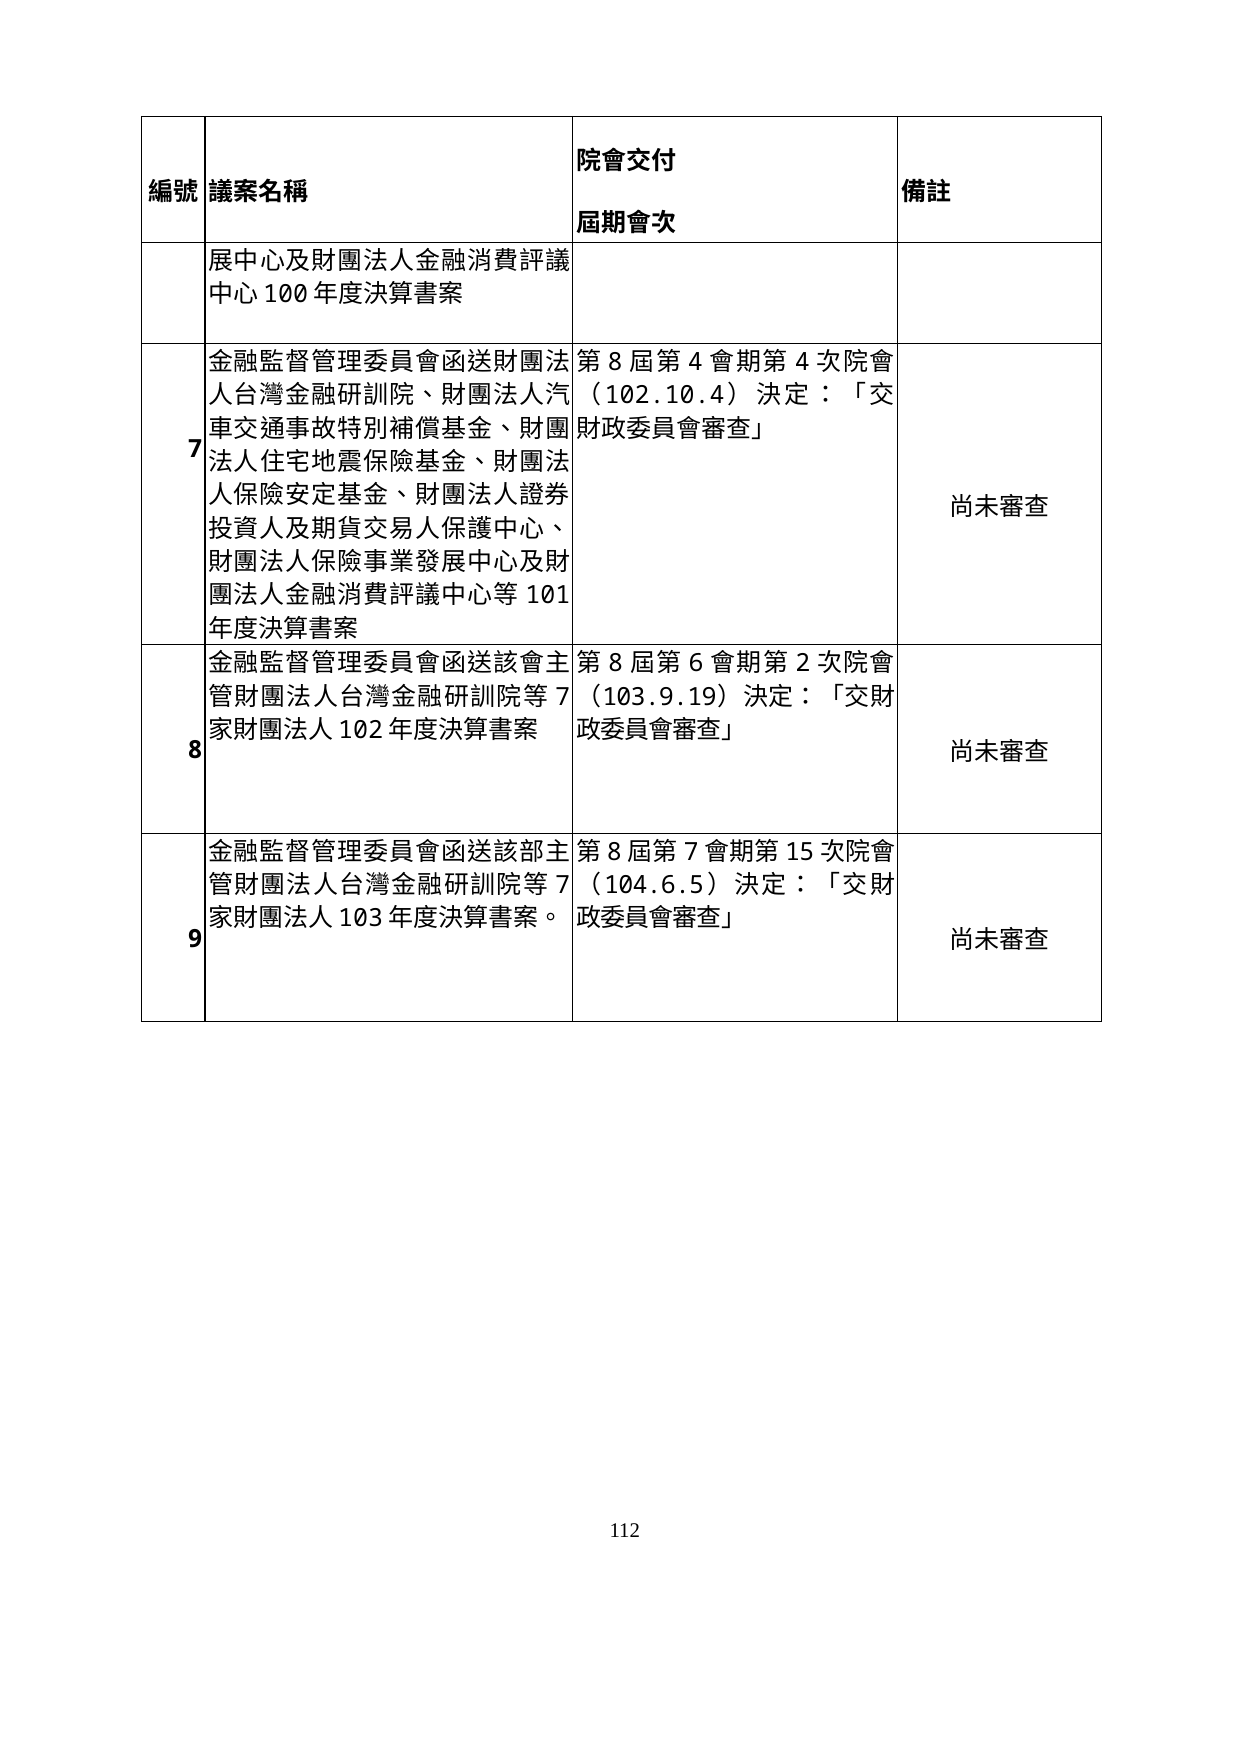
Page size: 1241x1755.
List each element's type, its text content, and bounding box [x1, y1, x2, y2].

table_cell 金融監督管理委員會函送該部主管財團法人台灣金融研訓院等7家財團法人103年度決算書案。 [206, 834, 572, 1021]
table_header 備註 [898, 117, 1101, 242]
table_cell 尚未審查 [898, 645, 1101, 832]
table_cell [142, 344, 204, 644]
table_cell 展中心及財團法人金融消費評議中心100年度決算書案 [206, 243, 572, 343]
table_cell 第8屆第7會期第15次院會（104.6.5）決定：「交財政委員會審查」 [573, 834, 897, 1021]
table_cell [898, 243, 1101, 343]
table_cell [142, 645, 204, 832]
table_cell 尚未審查 [898, 834, 1101, 1021]
table_cell [573, 243, 897, 343]
table_cell [142, 243, 204, 343]
table_header 議案名稱 [206, 117, 572, 242]
table_header 編號 [142, 117, 204, 242]
table_cell 金融監督管理委員會函送財團法人台灣金融研訓院、財團法人汽車交通事故特別補償基金、財團法人住宅地震保險基金、財團法人保險安定基金、財團法人證券投資人及期貨交易人保護中心、財團法人保險事業發展中心及財團法人金融消費評議中心等101年度決算書案 [206, 344, 572, 644]
table_cell [142, 834, 204, 1021]
table_cell 金融監督管理委員會函送該會主管財團法人台灣金融研訓院等7家財團法人102年度決算書案 [206, 645, 572, 832]
table_header 院會交付 屆期會次 [573, 117, 897, 242]
table_cell 第8屆第4會期第4次院會（102.10.4）決定：「交財政委員會審查」 [573, 344, 897, 644]
table_cell 第8屆第6會期第2次院會（103.9.19）決定：「交財政委員會審查」 [573, 645, 897, 832]
table_cell 尚未審查 [898, 344, 1101, 644]
